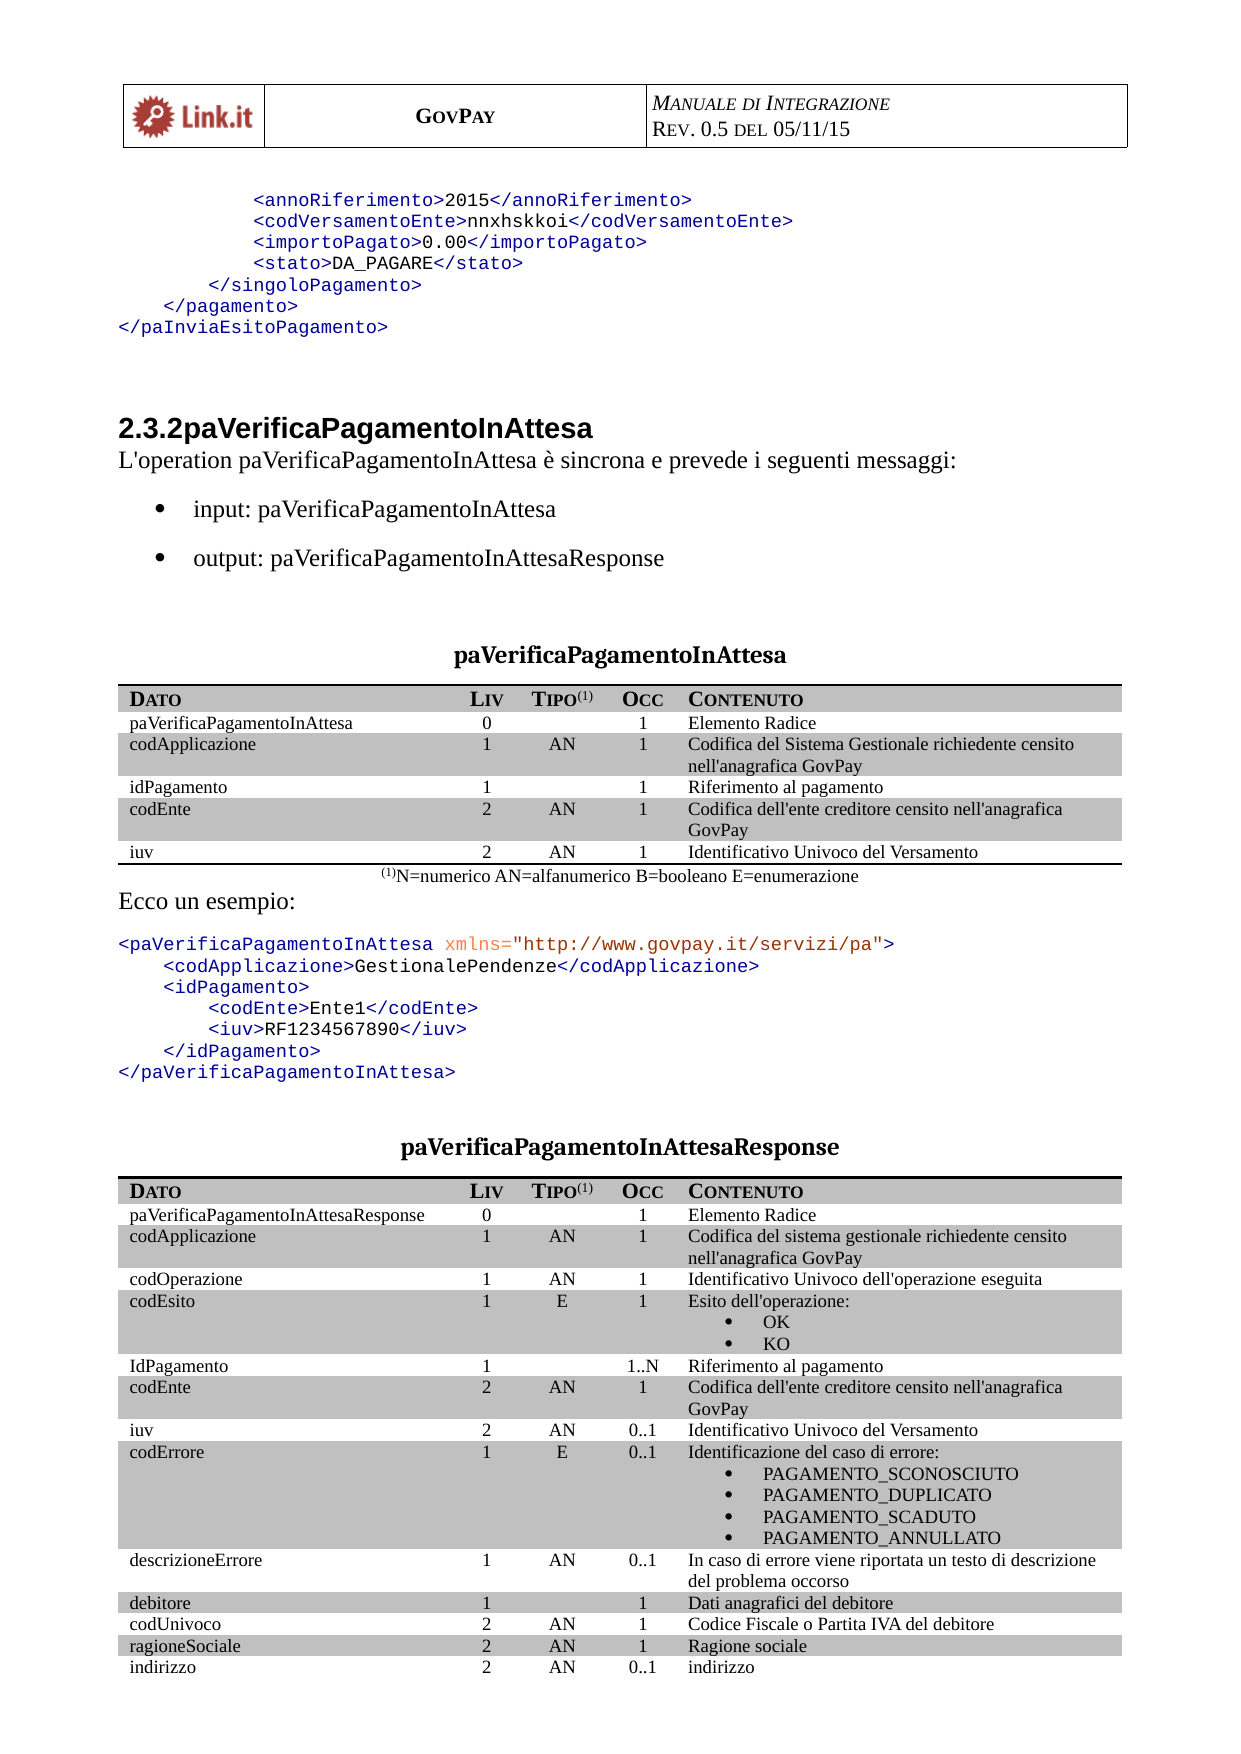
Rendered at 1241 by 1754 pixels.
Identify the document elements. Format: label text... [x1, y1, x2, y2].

table_cell AN [515, 841, 609, 862]
table_cell E [515, 1441, 609, 1549]
table_cell Dato [118, 686, 458, 712]
table_cell Dato [118, 1179, 458, 1204]
table_cell 2 [458, 1635, 515, 1656]
table_cell Occ [609, 1179, 677, 1204]
table_cell Identificativo Univoco del Versamento [677, 1419, 1122, 1441]
table_cell Elemento Radice [677, 712, 1122, 733]
table_cell iuv [118, 1419, 458, 1441]
table_cell Contenuto [677, 686, 1122, 712]
table_header paVerificaPagamentoInAttesa [118, 641, 1122, 684]
table_cell [515, 712, 609, 733]
table_cell 0 [458, 1204, 515, 1225]
table_cell AN [515, 1268, 609, 1290]
table_cell [515, 1355, 609, 1376]
table_cell Occ [609, 686, 677, 712]
table_cell 1 [458, 1225, 515, 1268]
table_cell 1 [609, 1268, 677, 1290]
table_cell 1 [609, 733, 677, 776]
table_cell 1..N [609, 1355, 677, 1376]
table_cell 1 [458, 733, 515, 776]
table_cell 1 [609, 776, 677, 798]
text <annoRiferimento>2015</annoRiferimento> <codVersamentoEnte>nnxhskkoi</codVersamentoEnte> [118, 190, 1122, 233]
table_cell 0 [458, 712, 515, 733]
table_cell 2 [458, 1656, 515, 1678]
text (1)N=numerico AN=alfanumerico B=booleano E=enumerazione [118, 865, 1122, 886]
table_cell 0..1 [609, 1441, 677, 1549]
table_cell 1 [458, 1441, 515, 1549]
table_cell indirizzo [118, 1656, 458, 1678]
table_cell codEnte [118, 1376, 458, 1419]
table_cell Dati anagrafici del debitore [677, 1592, 1122, 1613]
table_cell AN [515, 1549, 609, 1592]
text <paVerificaPagamentoInAttesa xmlns="http://www.govpay.it/servizi/pa"> <codApplicazione>GestionalePendenze</codApplicazione> <idPagamento> <codEnte>Ente1</codEnte> <iuv>RF1234567890</iuv> </idPagamento> </paVerificaPagamentoInAttesa> [118, 935, 1122, 1084]
table_cell 0..1 [609, 1549, 677, 1592]
table_cell 1 [609, 1635, 677, 1656]
text Ecco un esempio: [118, 886, 1122, 915]
table_cell AN [515, 1376, 609, 1419]
table_cell [515, 1592, 609, 1613]
table_cell Liv [458, 686, 515, 712]
table_cell 0..1 [609, 1656, 677, 1678]
table_cell Identificativo Univoco del Versamento [677, 841, 1122, 862]
table_cell paVerificaPagamentoInAttesa [118, 712, 458, 733]
table_cell Tipo(1) [515, 686, 609, 712]
picture [128, 90, 259, 144]
table_cell Tipo(1) [515, 1179, 609, 1204]
list input: paVerificaPagamentoInAttesa [156, 494, 1122, 522]
table_cell 1 [609, 798, 677, 841]
text L'operation paVerificaPagamentoInAttesa è sincrona e prevede i seguenti messaggi: [118, 445, 1122, 473]
table_cell codEsito [118, 1290, 458, 1354]
text <importoPagato>0.00</importoPagato> <stato>DA_PAGARE</stato> </singoloPagamento> </pagamento> </paInviaEsitoPagamento> [118, 233, 1122, 368]
table_cell codErrore [118, 1441, 458, 1549]
table_cell 1 [609, 1613, 677, 1635]
table_header paVerificaPagamentoInAttesaResponse [118, 1133, 1122, 1176]
table_cell Riferimento al pagamento [677, 776, 1122, 798]
table_cell 2 [458, 1376, 515, 1419]
table_cell E [515, 1290, 609, 1354]
table_cell ragioneSociale [118, 1635, 458, 1656]
table_cell Codifica del sistema gestionale richiedente censito nell'anagrafica GovPay [677, 1225, 1122, 1268]
table_cell 1 [458, 1268, 515, 1290]
table_cell 1 [458, 1290, 515, 1354]
table_cell AN [515, 1656, 609, 1678]
table_cell idPagamento [118, 776, 458, 798]
table_cell Esito dell'operazione: OK KO [677, 1290, 1122, 1354]
table_cell AN [515, 1419, 609, 1441]
table_cell indirizzo [677, 1656, 1122, 1678]
table_cell Identificazione del caso di errore: PAGAMENTO_SCONOSCIUTO PAGAMENTO_DUPLICATO PAGAMENTO_SCADUTO PAGAMENTO_ANNULLATO [677, 1441, 1122, 1549]
table_cell 2 [458, 1613, 515, 1635]
table_cell AN [515, 1613, 609, 1635]
table_cell codOperazione [118, 1268, 458, 1290]
table_cell AN [515, 1635, 609, 1656]
subtitle paVerificaPagamentoInAttesa [118, 411, 1122, 445]
table_cell 1 [458, 776, 515, 798]
table_cell IdPagamento [118, 1355, 458, 1376]
table_cell Riferimento al pagamento [677, 1355, 1122, 1376]
table_cell 1 [458, 1355, 515, 1376]
table_cell AN [515, 1225, 609, 1268]
table_cell codApplicazione [118, 733, 458, 776]
table_cell iuv [118, 841, 458, 862]
table_cell Codice Fiscale o Partita IVA del debitore [677, 1613, 1122, 1635]
table_cell codEnte [118, 798, 458, 841]
table_cell 1 [458, 1592, 515, 1613]
table_cell codUnivoco [118, 1613, 458, 1635]
table_cell [515, 776, 609, 798]
table_cell 1 [609, 1204, 677, 1225]
table_cell 1 [609, 1376, 677, 1419]
table_cell 1 [609, 1225, 677, 1268]
table_cell Contenuto [677, 1179, 1122, 1204]
table_cell Ragione sociale [677, 1635, 1122, 1656]
table_cell Codifica del Sistema Gestionale richiedente censito nell'anagrafica GovPay [677, 733, 1122, 776]
table_cell AN [515, 798, 609, 841]
table_cell Liv [458, 1179, 515, 1204]
table_cell 1 [458, 1549, 515, 1592]
table_cell codApplicazione [118, 1225, 458, 1268]
table_cell 1 [609, 1290, 677, 1354]
table_cell descrizioneErrore [118, 1549, 458, 1592]
list output: paVerificaPagamentoInAttesaResponse [156, 543, 1122, 572]
table_cell 1 [609, 841, 677, 862]
table_cell paVerificaPagamentoInAttesaResponse [118, 1204, 458, 1225]
table_cell Codifica dell'ente creditore censito nell'anagrafica GovPay [677, 798, 1122, 841]
table_cell Codifica dell'ente creditore censito nell'anagrafica GovPay [677, 1376, 1122, 1419]
table_cell In caso di errore viene riportata un testo di descrizione del problema occorso [677, 1549, 1122, 1592]
table_cell [515, 1204, 609, 1225]
table_cell Elemento Radice [677, 1204, 1122, 1225]
table_cell Identificativo Univoco dell'operazione eseguita [677, 1268, 1122, 1290]
table_cell 2 [458, 841, 515, 862]
table_cell 2 [458, 798, 515, 841]
table_cell debitore [118, 1592, 458, 1613]
table_cell 1 [609, 712, 677, 733]
table_cell 1 [609, 1592, 677, 1613]
table_cell 0..1 [609, 1419, 677, 1441]
table_cell AN [515, 733, 609, 776]
table_cell 2 [458, 1419, 515, 1441]
